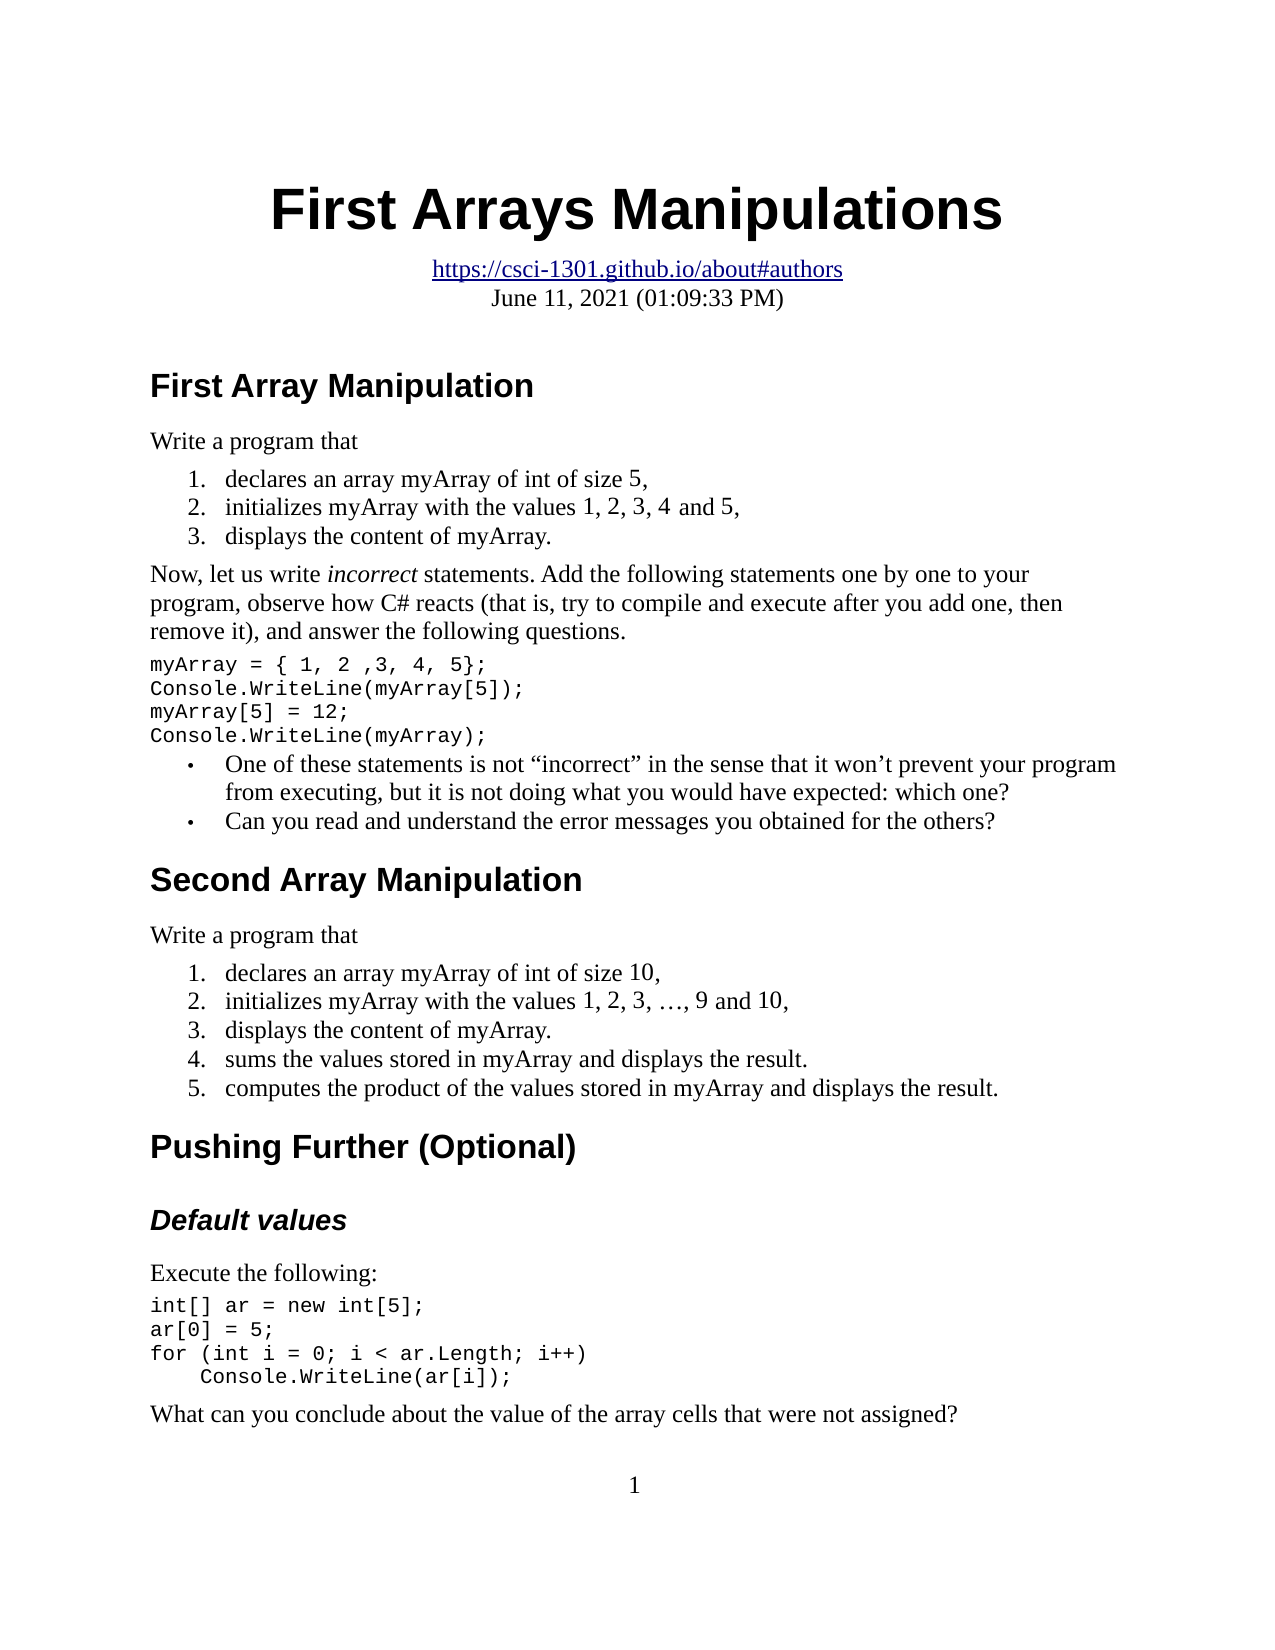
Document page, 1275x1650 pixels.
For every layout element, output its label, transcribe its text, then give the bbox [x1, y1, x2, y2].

text Console.WriteLine(ar[i]); [150, 1366, 1125, 1390]
title First Arrays Manipulations [150, 175, 1125, 242]
text Write a program that [150, 920, 1125, 949]
list declares an array myArray of int of size , [187, 958, 1125, 986]
text myArray[5] = 12; [150, 701, 1125, 725]
subtitle Default values [150, 1203, 1125, 1236]
list computes the product of the values stored in myArray and displays the result. [187, 1073, 1125, 1101]
text Execute the following: [150, 1258, 1125, 1286]
list sums the values stored in myArray and displays the result. [187, 1044, 1125, 1073]
list initializes myArray with the values , , , and , [187, 492, 1125, 521]
list initializes myArray with the values , , , …, and , [187, 986, 1125, 1015]
list displays the content of myArray. [187, 521, 1125, 550]
text ar[0] = 5; [150, 1319, 1125, 1343]
text Console.WriteLine(myArray); [150, 725, 1125, 749]
text https://csci-1301.github.io/about#authors [150, 254, 1125, 283]
text Write a program that [150, 426, 1125, 455]
list One of these statements is not “incorrect” in the sense that it won’t prevent your program from executing, but it is not doing what you would have expected: which one? [187, 749, 1125, 806]
text Now, let us write incorrect statements. Add the following statements one by one to your program, observe how C# reacts (that is, try to compile and execute after you add one, then remove it), and answer the following questions. [150, 559, 1125, 645]
subtitle Pushing Further (Optional) [150, 1126, 1125, 1165]
text for (int i = 0; i < ar.Length; i++) [150, 1343, 1125, 1366]
list declares an array myArray of int of size , [187, 464, 1125, 492]
list displays the content of myArray. [187, 1015, 1125, 1044]
text Console.WriteLine(myArray[5]); [150, 678, 1125, 701]
subtitle First Array Manipulation [150, 366, 1125, 404]
list Can you read and understand the error messages you obtained for the others? [187, 806, 1125, 835]
text myArray = { 1, 2 ,3, 4, 5}; [150, 654, 1125, 678]
text What can you conclude about the value of the array cells that were not assigned? [150, 1399, 1125, 1428]
text int[] ar = new int[5]; [150, 1295, 1125, 1319]
text June 11, 2021 (01:09:33 PM) [150, 283, 1125, 312]
subtitle Second Array Manipulation [150, 860, 1125, 898]
